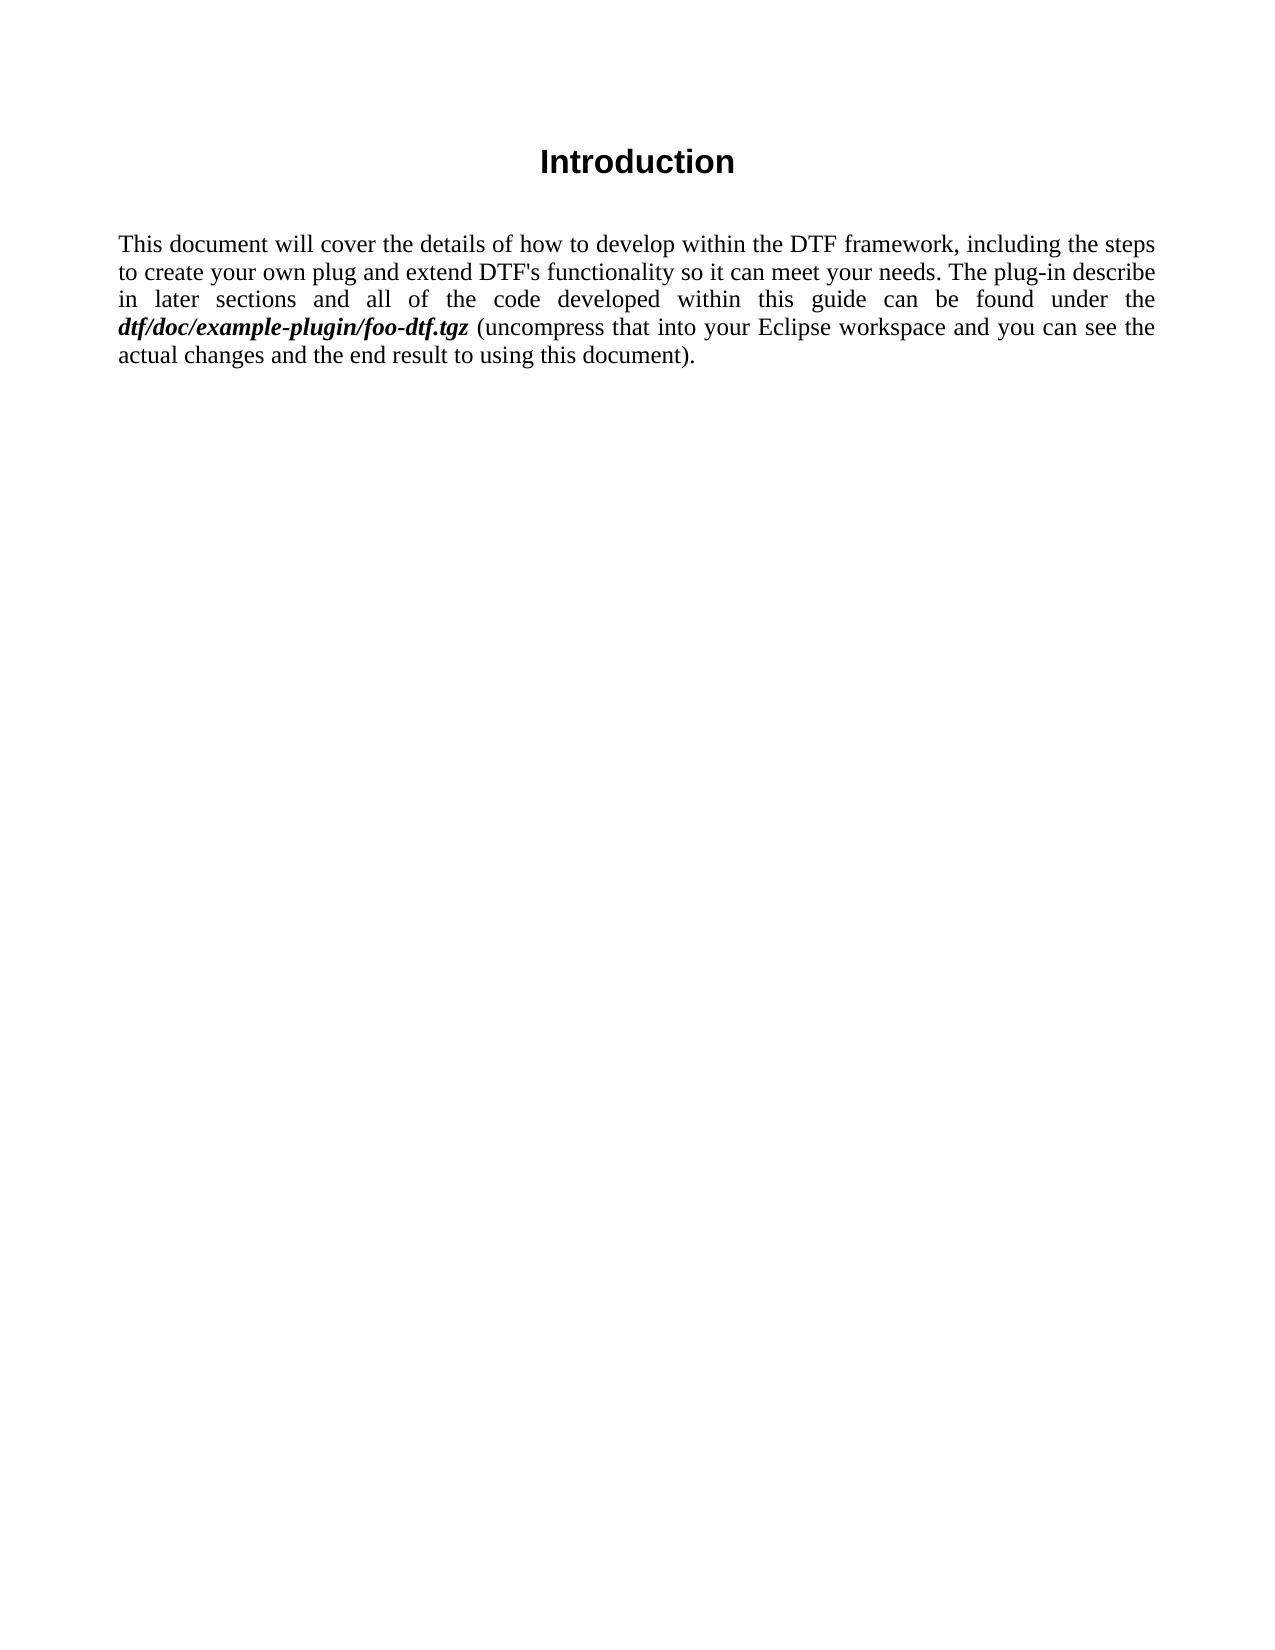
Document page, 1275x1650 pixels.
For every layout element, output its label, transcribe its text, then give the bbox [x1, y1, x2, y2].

text This document will cover the details of how to develop within the DTF framework, including the steps to create your own plug and extend DTF's functionality so it can meet your needs. The plug-in describe in later sections and all of the code developed within this guide can be found under the dtf/doc/example-plugin/foo-dtf.tgz (uncompress that into your Eclipse workspace and you can see the actual changes and the end result to using this document). [118, 230, 1157, 368]
subtitle Introduction [118, 143, 1157, 181]
